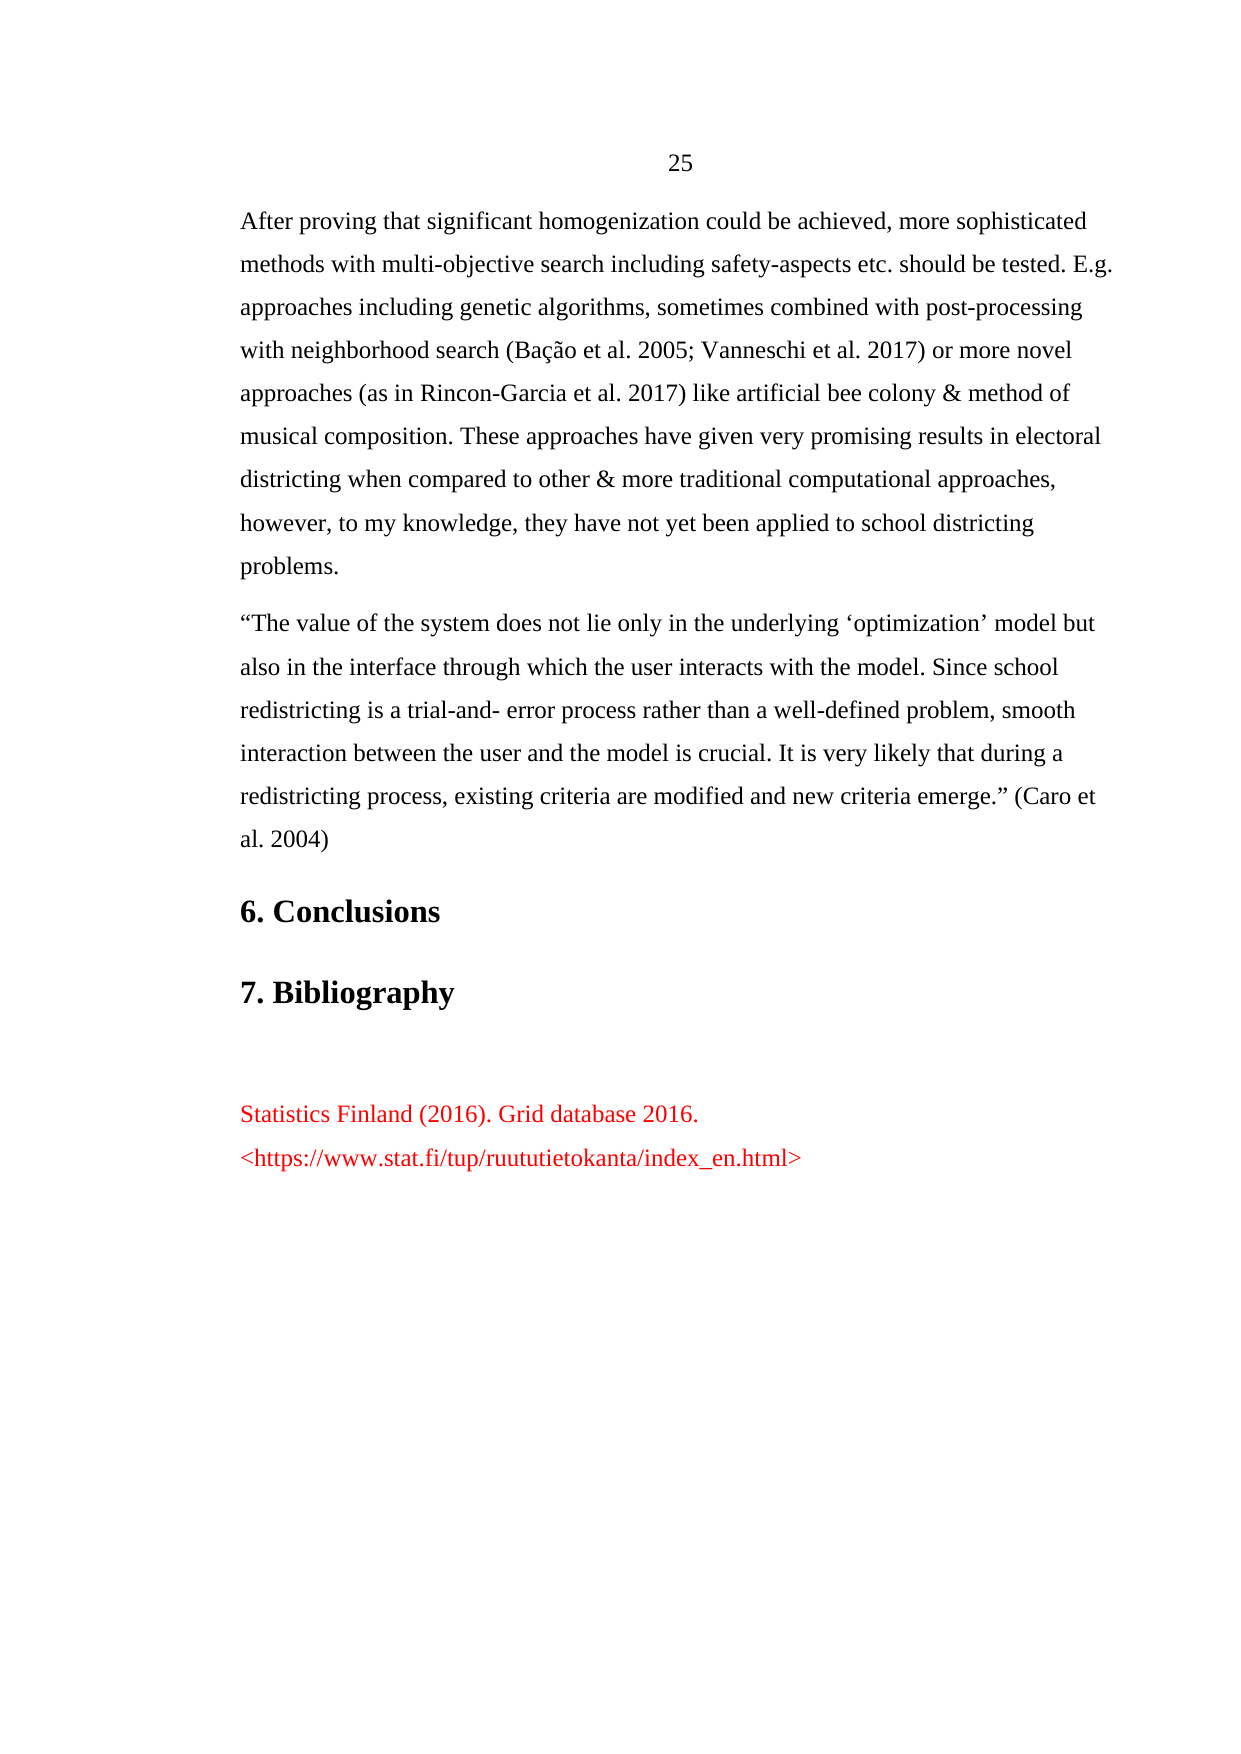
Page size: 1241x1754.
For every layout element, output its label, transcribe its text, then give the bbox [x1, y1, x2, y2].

text After proving that significant homogenization could be achieved, more sophisticated methods with multi-objective search including safety-aspects etc. should be tested. E.g. approaches including genetic algorithms, sometimes combined with post-processing with neighborhood search (Bação et al. 2005; Vanneschi et al. 2017) or more novel approaches (as in Rincon-Garcia et al. 2017) like artificial bee colony & method of musical composition. These approaches have given very promising results in electoral districting when compared to other & more traditional computational approaches, however, to my knowledge, they have not yet been applied to school districting problems. [240, 206, 1121, 579]
text “The value of the system does not lie only in the underlying ‘optimization’ model but also in the interface through which the user interacts with the model. Since school redistricting is a trial-and- error process rather than a well-defined problem, smooth interaction between the user and the model is crucial. It is very likely that during a redistricting process, existing criteria are modified and new criteria emerge.” (Caro et al. 2004) [240, 608, 1121, 853]
subtitle 7. Bibliography [240, 973, 1121, 1011]
subtitle 6. Conclusions [240, 892, 1121, 930]
text Statistics Finland (2016). Grid database 2016. <https://www.stat.fi/tup/ruututietokanta/index_en.html> [240, 1099, 1121, 1171]
